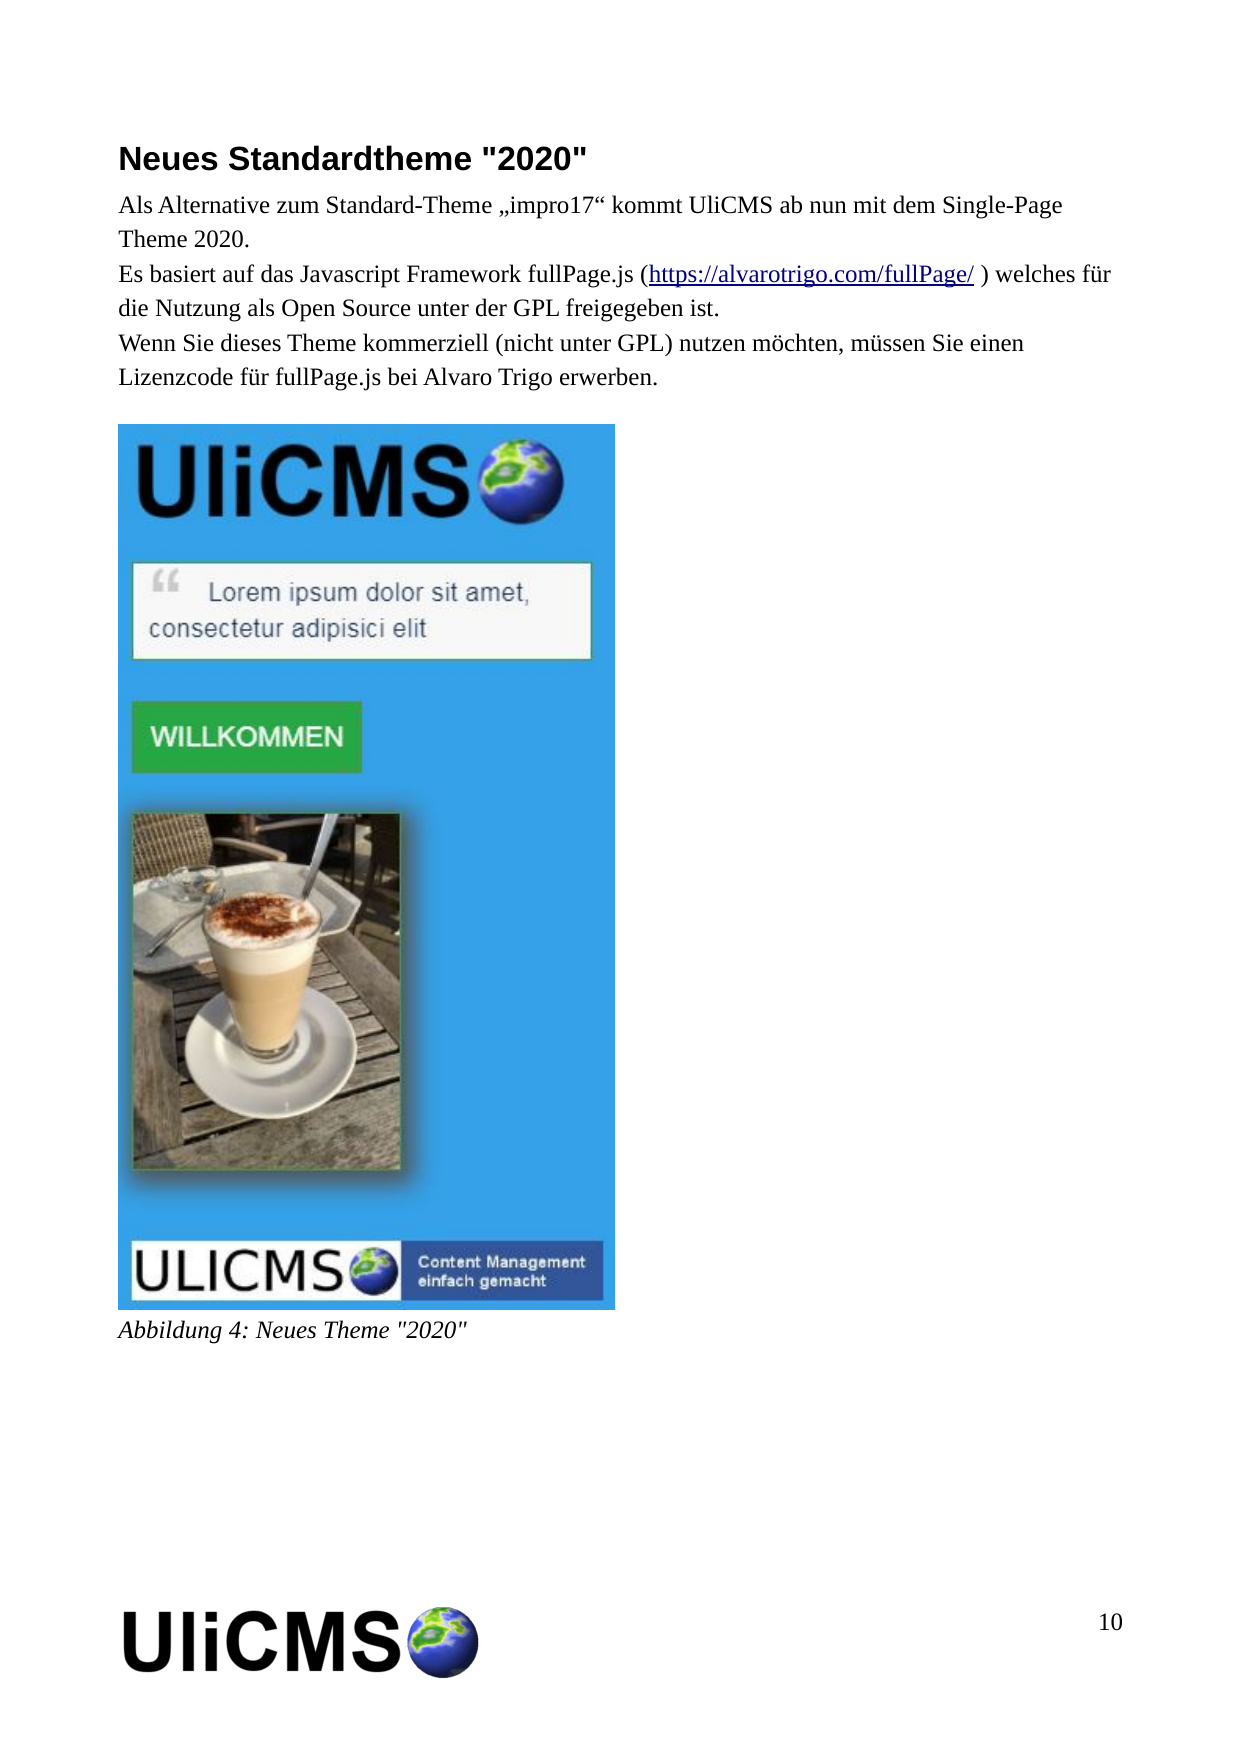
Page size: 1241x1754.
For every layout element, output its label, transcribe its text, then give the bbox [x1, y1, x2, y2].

picture [118, 1607, 479, 1681]
text Als Alternative zum Standard-Theme „impro17“ kommt UliCMS ab nun mit dem Single-Page Theme 2020. Es basiert auf das Javascript Framework fullPage.js (https://alvarotrigo.com/fullPage/ ) welches für die Nutzung als Open Source unter der GPL freigegeben ist. Wenn Sie dieses Theme kommerziell (nicht unter GPL) nutzen möchten, müssen Sie einen Lizenzcode für fullPage.js bei Alvaro Trigo erwerben. [118, 190, 1123, 391]
subtitle Neues Standardtheme "2020" [118, 139, 1123, 178]
picture [118, 424, 615, 1310]
text Abbildung 4: Neues Theme "2020" [118, 1310, 615, 1344]
